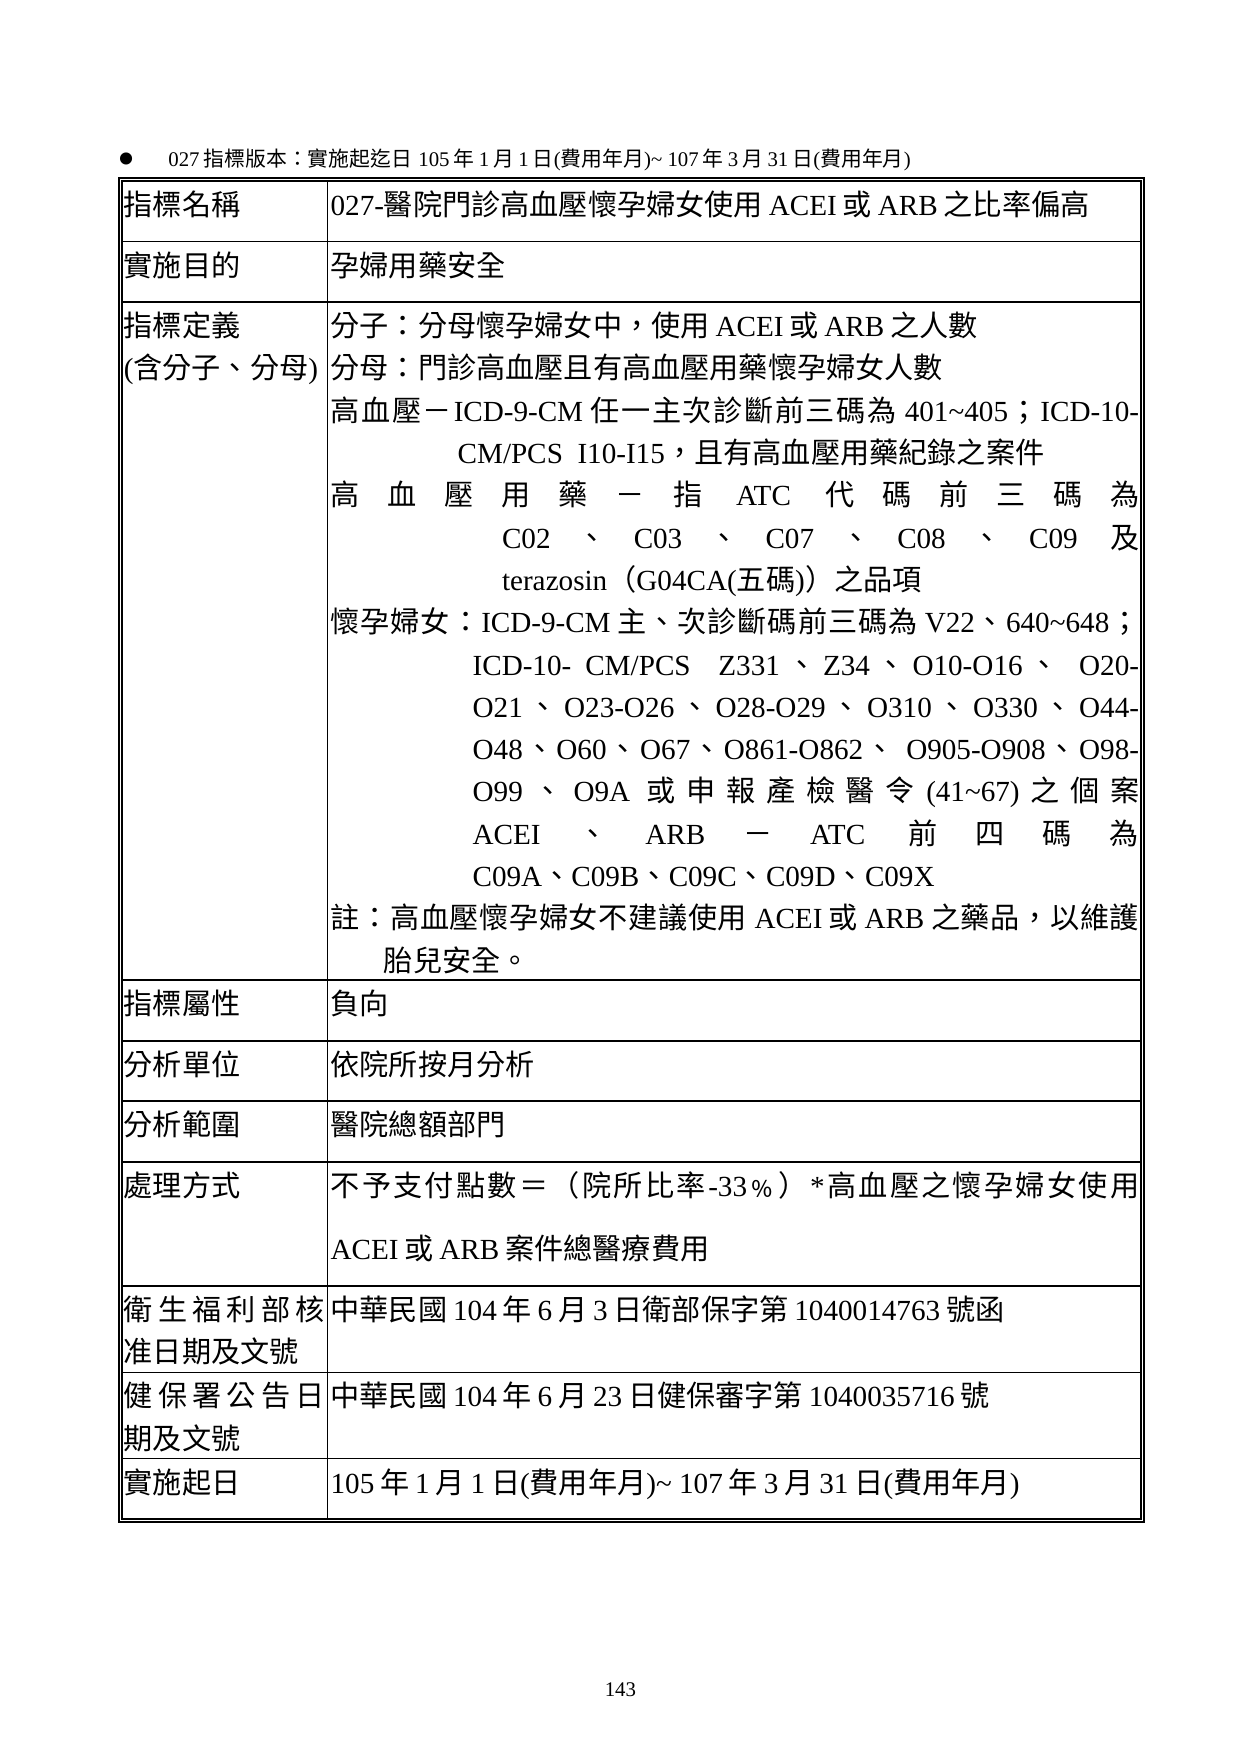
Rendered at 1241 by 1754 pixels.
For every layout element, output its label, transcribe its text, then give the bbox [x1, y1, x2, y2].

table_cell 孕婦用藥安全 [328, 242, 1140, 301]
table_cell 不予支付點數＝（院所比率-33﹪）*高血壓之懷孕婦女使用ACEI或ARB案件總醫療費用 [328, 1163, 1140, 1285]
table_cell 負向 [328, 981, 1140, 1040]
table_cell 實施目的 [123, 242, 327, 301]
table_cell 105年1月1日(費用年月)~ 107年3月31日(費用年月) [328, 1459, 1140, 1518]
table_cell 分子：分母懷孕婦女中，使用ACEI或ARB之人數 分母：門診高血壓且有高血壓用藥懷孕婦女人數 高血壓－ICD-9-CM任一主次診斷前三碼為401~405；ICD-10- CM/PCS I10-I15，且有高血壓用藥紀錄之案件 高血壓用藥－指ATC代碼前三碼為C02、C03、C07、C08、C09及terazosin（G04CA(五碼)）之品項 懷孕婦女：ICD-9-CM主、次診斷碼前三碼為V22、640~648；ICD-10- CM/PCS Z331、Z34、O10-O16、 O20-O21、O23-O26、O28-O29、O310、O330、O44-O48、O60、O67、O861-O862、 O905-O908、O98-O99、O9A或申報產檢醫令(41~67)之個案ACEI、ARB－ATC前四碼為C09A、C09B、C09C、C09D、C09X 註：高血壓懷孕婦女不建議使用ACEI或ARB之藥品，以維護胎兒安全。 [328, 303, 1140, 979]
table_header 指標名稱 [123, 182, 327, 241]
table_header 027-醫院門診高血壓懷孕婦女使用ACEI或ARB之比率偏高 [328, 182, 1140, 241]
table_cell 健保署公告日期及文號 [123, 1373, 327, 1458]
table_cell 指標屬性 [123, 981, 327, 1040]
subtitle 027指標版本：實施起迄日 105年1月1日(費用年月)~ 107年3月31日(費用年月) [118, 137, 1122, 177]
table_cell 分析單位 [123, 1042, 327, 1100]
table_cell 醫院總額部門 [328, 1102, 1140, 1161]
table_cell 指標定義 (含分子、分母) [123, 303, 327, 979]
table_cell 處理方式 [123, 1163, 327, 1285]
table_cell 分析範圍 [123, 1102, 327, 1161]
table_cell 中華民國104年6月3日衛部保字第1040014763號函 [328, 1287, 1140, 1371]
table_cell 依院所按月分析 [328, 1042, 1140, 1100]
table_cell 實施起日 [123, 1459, 327, 1518]
table_cell 衛生福利部核准日期及文號 [123, 1287, 327, 1371]
table_cell 中華民國104年6月23日健保審字第1040035716號 [328, 1373, 1140, 1458]
